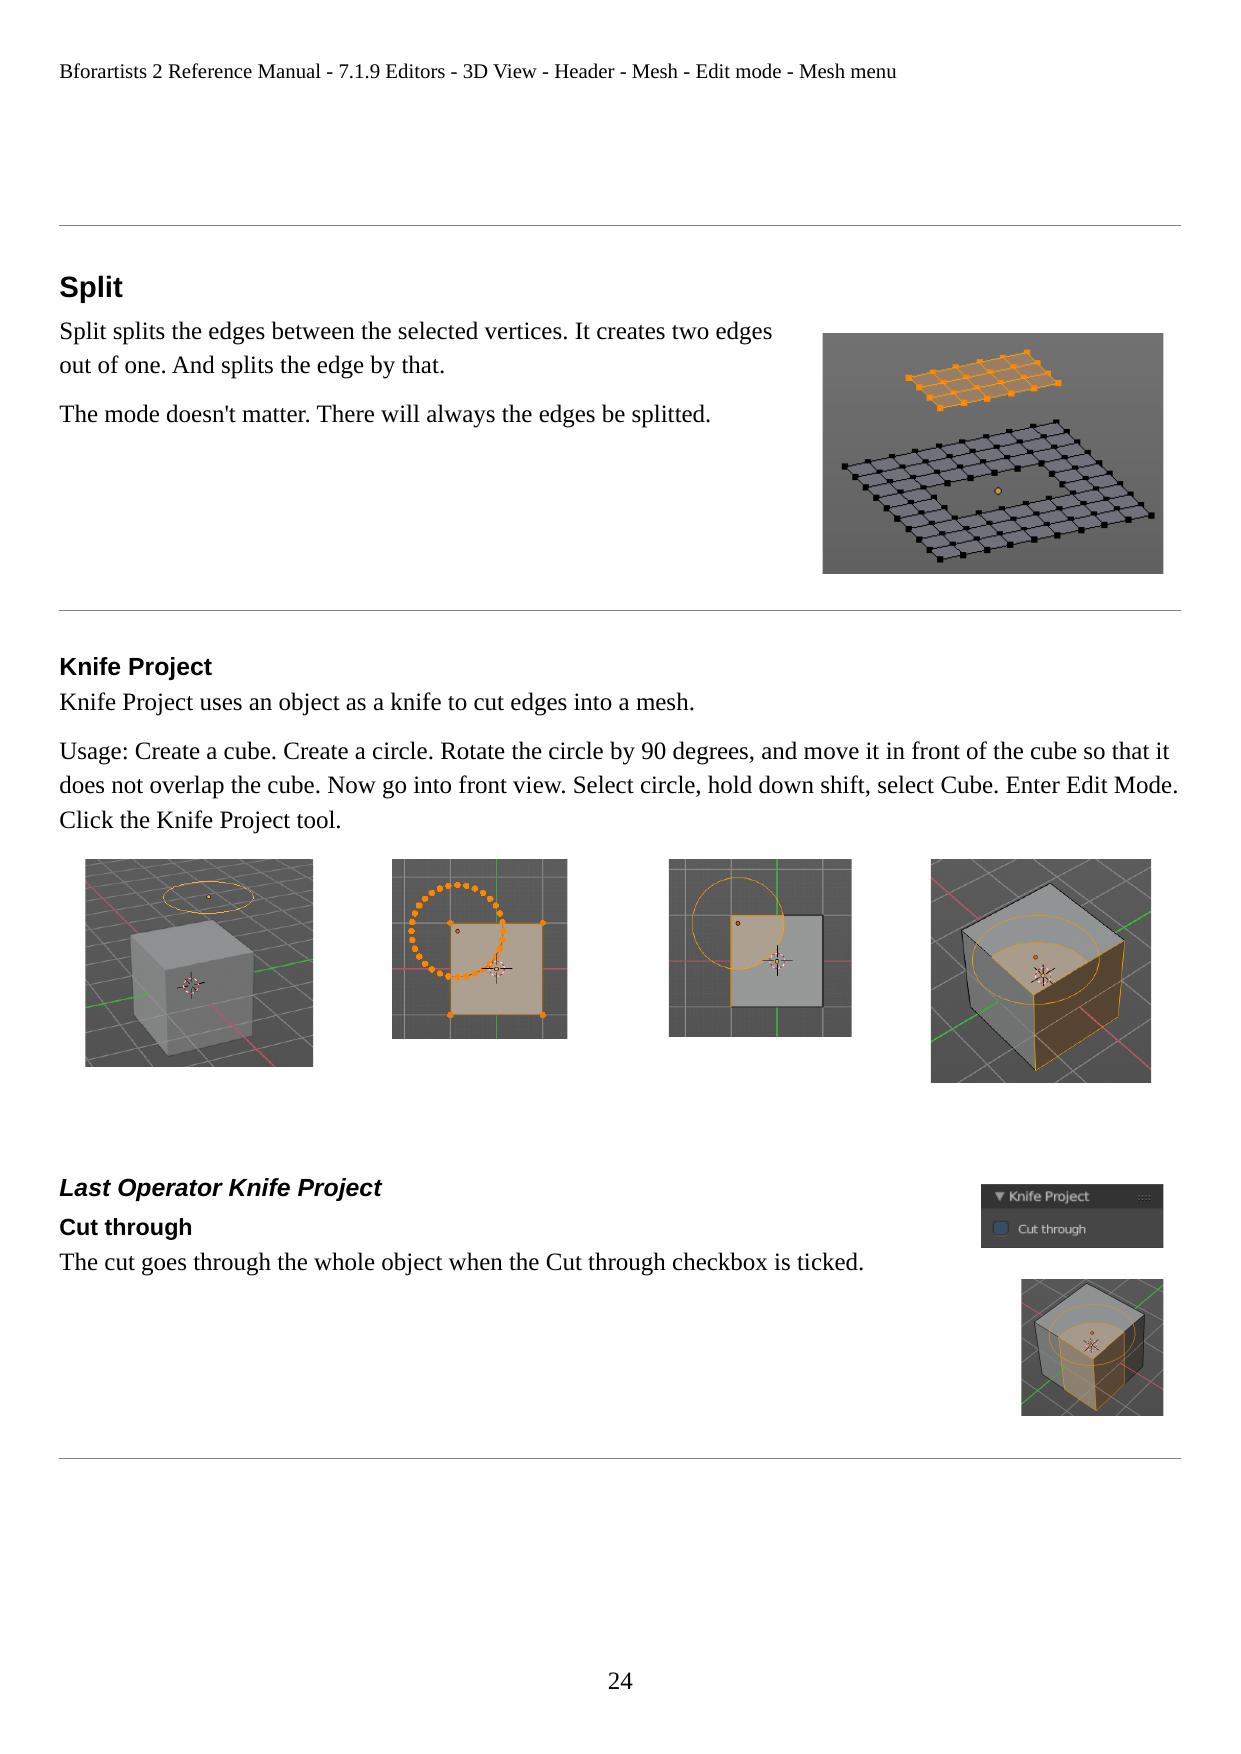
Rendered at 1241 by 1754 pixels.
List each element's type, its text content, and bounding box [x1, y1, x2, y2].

subtitle Last Operator Knife Project [59, 1173, 1181, 1201]
table_header [340, 854, 620, 1117]
picture [822, 333, 1164, 574]
subtitle [1164, 1214, 1181, 1241]
picture [668, 859, 852, 1037]
subtitle Cut through [59, 1214, 981, 1241]
subtitle Split [59, 269, 1181, 303]
text Split splits the edges between the selected vertices. It creates two edges out of one. And splits the edge by that. [59, 316, 1181, 379]
picture [930, 859, 1152, 1083]
table_header [59, 854, 339, 1117]
picture [981, 1184, 1164, 1248]
picture [392, 859, 568, 1039]
text The cut goes through the whole object when the Cut through checkbox is ticked. [59, 1247, 1181, 1276]
table_header [620, 854, 901, 1117]
text The mode doesn't matter. There will always the edges be splitted. [59, 399, 822, 428]
subtitle Knife Project [59, 652, 1181, 681]
picture [85, 859, 314, 1067]
table_header [901, 854, 1181, 1117]
picture [1021, 1279, 1164, 1416]
text Knife Project uses an object as a knife to cut edges into a mesh. [59, 687, 1181, 716]
text Usage: Create a cube. Create a circle. Rotate the circle by 90 degrees, and move it in front of the cube so that it does not overlap the cube. Now go into front view. Select circle, hold down shift, select Cube. Enter Edit Mode. Click the Knife Project tool. [59, 736, 1181, 834]
